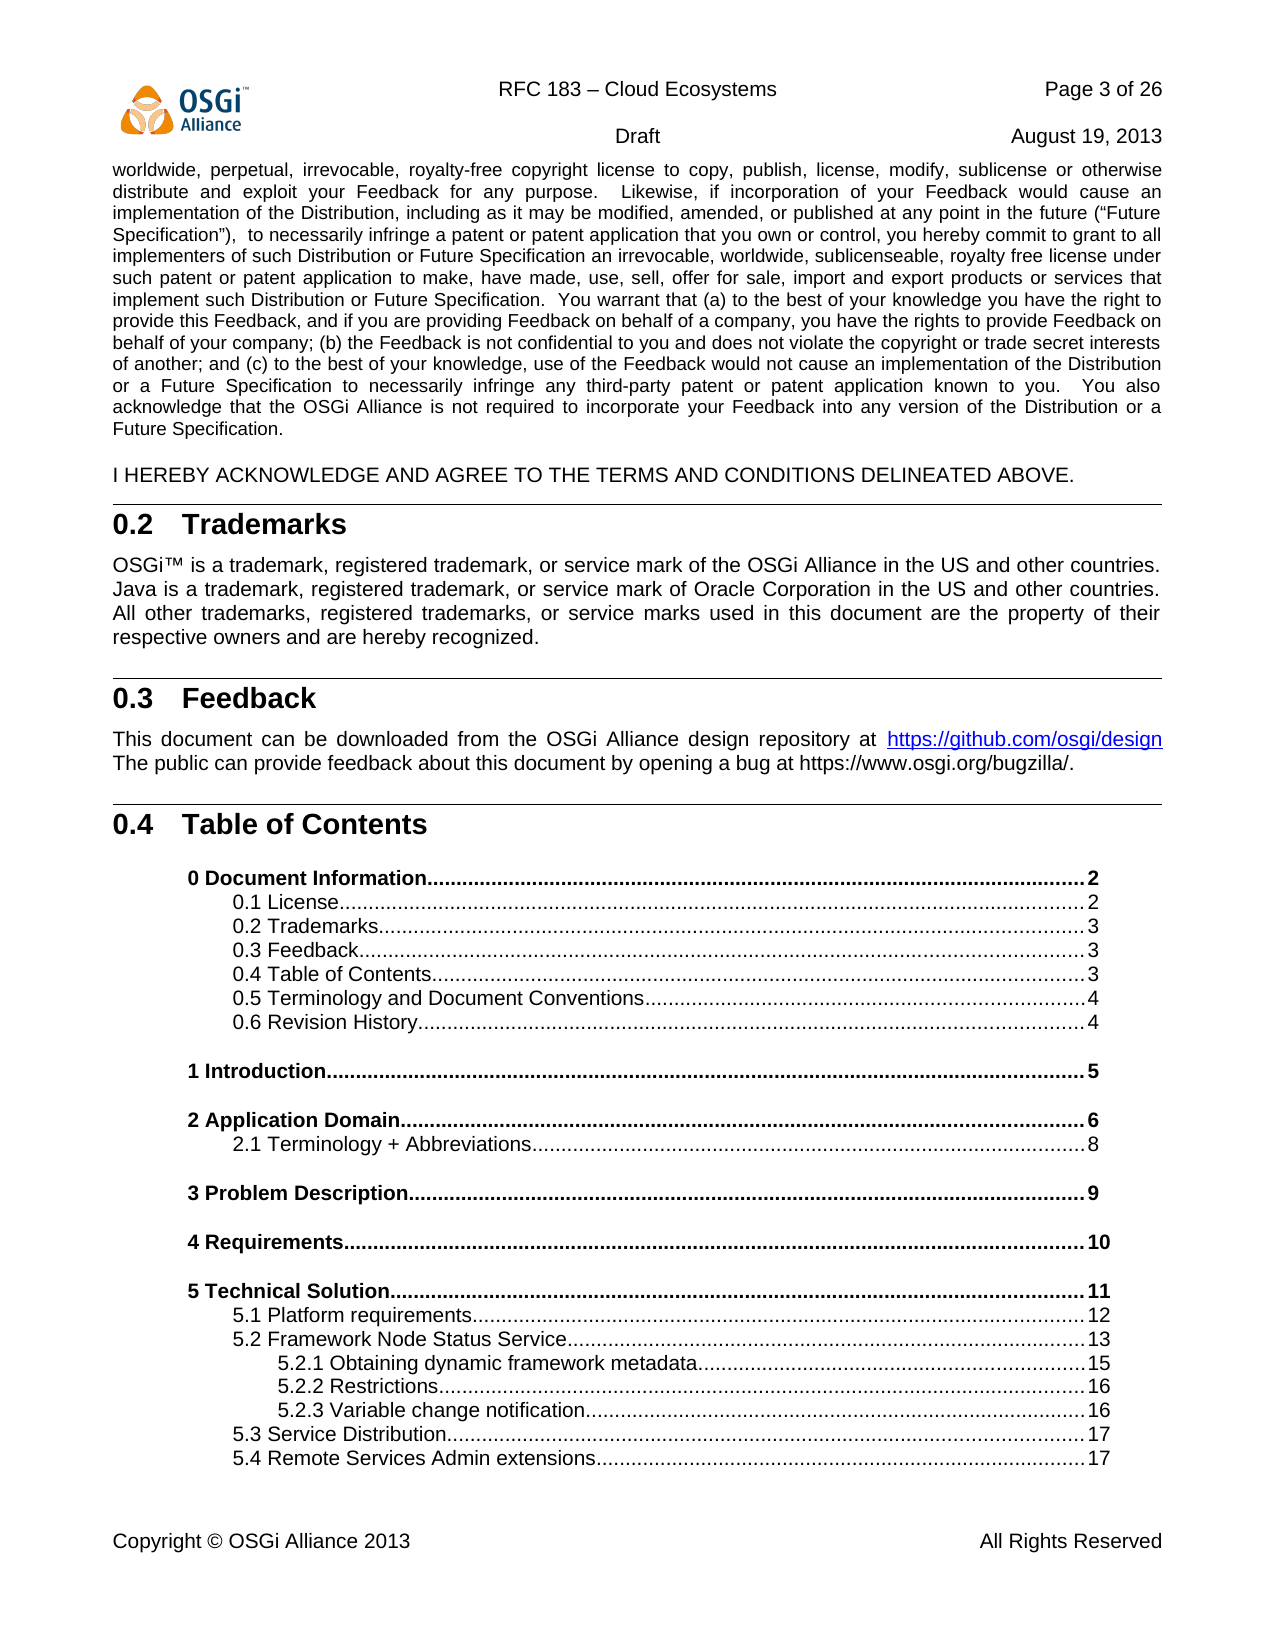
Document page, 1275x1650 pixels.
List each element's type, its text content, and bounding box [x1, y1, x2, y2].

text 5.4 Remote Services Admin extensions 17 [232, 1446, 1162, 1470]
subtitle Table of Contents [112, 805, 1162, 841]
text 0.2 Trademarks 3 [232, 914, 1162, 938]
text 0.4 Table of Contents 3 [232, 962, 1162, 986]
subtitle Feedback [112, 679, 1162, 715]
text 0.3 Feedback 3 [232, 938, 1162, 962]
text 5.2.2 Restrictions 16 [277, 1374, 1162, 1398]
text 5 Technical Solution 11 [187, 1278, 1162, 1302]
text 5.3 Service Distribution 17 [232, 1422, 1162, 1446]
text 0 Document Information 2 [187, 866, 1162, 890]
text 5.2.3 Variable change notification 16 [277, 1398, 1162, 1422]
text 0.5 Terminology and Document Conventions 4 [232, 986, 1162, 1010]
text 5.1 Platform requirements 12 [232, 1302, 1162, 1326]
text I HEREBY ACKNOWLEDGE AND AGREE TO THE TERMS AND CONDITIONS DELINEATED ABOVE. [112, 463, 1162, 487]
subtitle Trademarks [112, 505, 1162, 541]
text 4 Requirements 10 [187, 1229, 1162, 1253]
text 2 Application Domain 6 [187, 1108, 1162, 1132]
text 3 Problem Description 9 [187, 1181, 1162, 1204]
text worldwide, perpetual, irrevocable, royalty-free copyright license to copy, publish, license, modify, sublicense or otherwise distribute and exploit your Feedback for any purpose. Likewise, if incorporation of your Feedback would cause an implementation of the Distribution, including as it may be modified, amended, or published at any point in the future (“Future Specification”), to necessarily infringe a patent or patent application that you own or control, you hereby commit to grant to all implementers of such Distribution or Future Specification an irrevocable, worldwide, sublicenseable, royalty free license under such patent or patent application to make, have made, use, sell, offer for sale, import and export products or services that implement such Distribution or Future Specification. You warrant that (a) to the best of your knowledge you have the right to provide this Feedback, and if you are providing Feedback on behalf of a company, you have the rights to provide Feedback on behalf of your company; (b) the Feedback is not confidential to you and does not violate the copyright or trade secret interests of another; and (c) to the best of your knowledge, use of the Feedback would not cause an implementation of the Distribution or a Future Specification to necessarily infringe any third-party patent or patent application known to you. You also acknowledge that the OSGi Alliance is not required to incorporate your Feedback into any version of the Distribution or a Future Specification. [112, 159, 1162, 439]
picture [113, 78, 257, 142]
text OSGi™ is a trademark, registered trademark, or service mark of the OSGi Alliance in the US and other countries. Java is a trademark, registered trademark, or service mark of Oracle Corporation in the US and other countries. All other trademarks, registered trademarks, or service marks used in this document are the property of their respective owners and are hereby recognized. [112, 553, 1162, 649]
text 1 Introduction 5 [187, 1059, 1162, 1083]
text 5.2 Framework Node Status Service 13 [232, 1326, 1162, 1350]
text 5.2.1 Obtaining dynamic framework metadata 15 [277, 1350, 1162, 1374]
text 2.1 Terminology + Abbreviations 8 [232, 1132, 1162, 1156]
text 0.6 Revision History 4 [232, 1010, 1162, 1034]
text 0.1 License 2 [232, 890, 1162, 914]
text This document can be downloaded from the OSGi Alliance design repository at https://github.com/osgi/design The public can provide feedback about this document by opening a bug at https://www.osgi.org/bugzilla/. [112, 727, 1162, 775]
